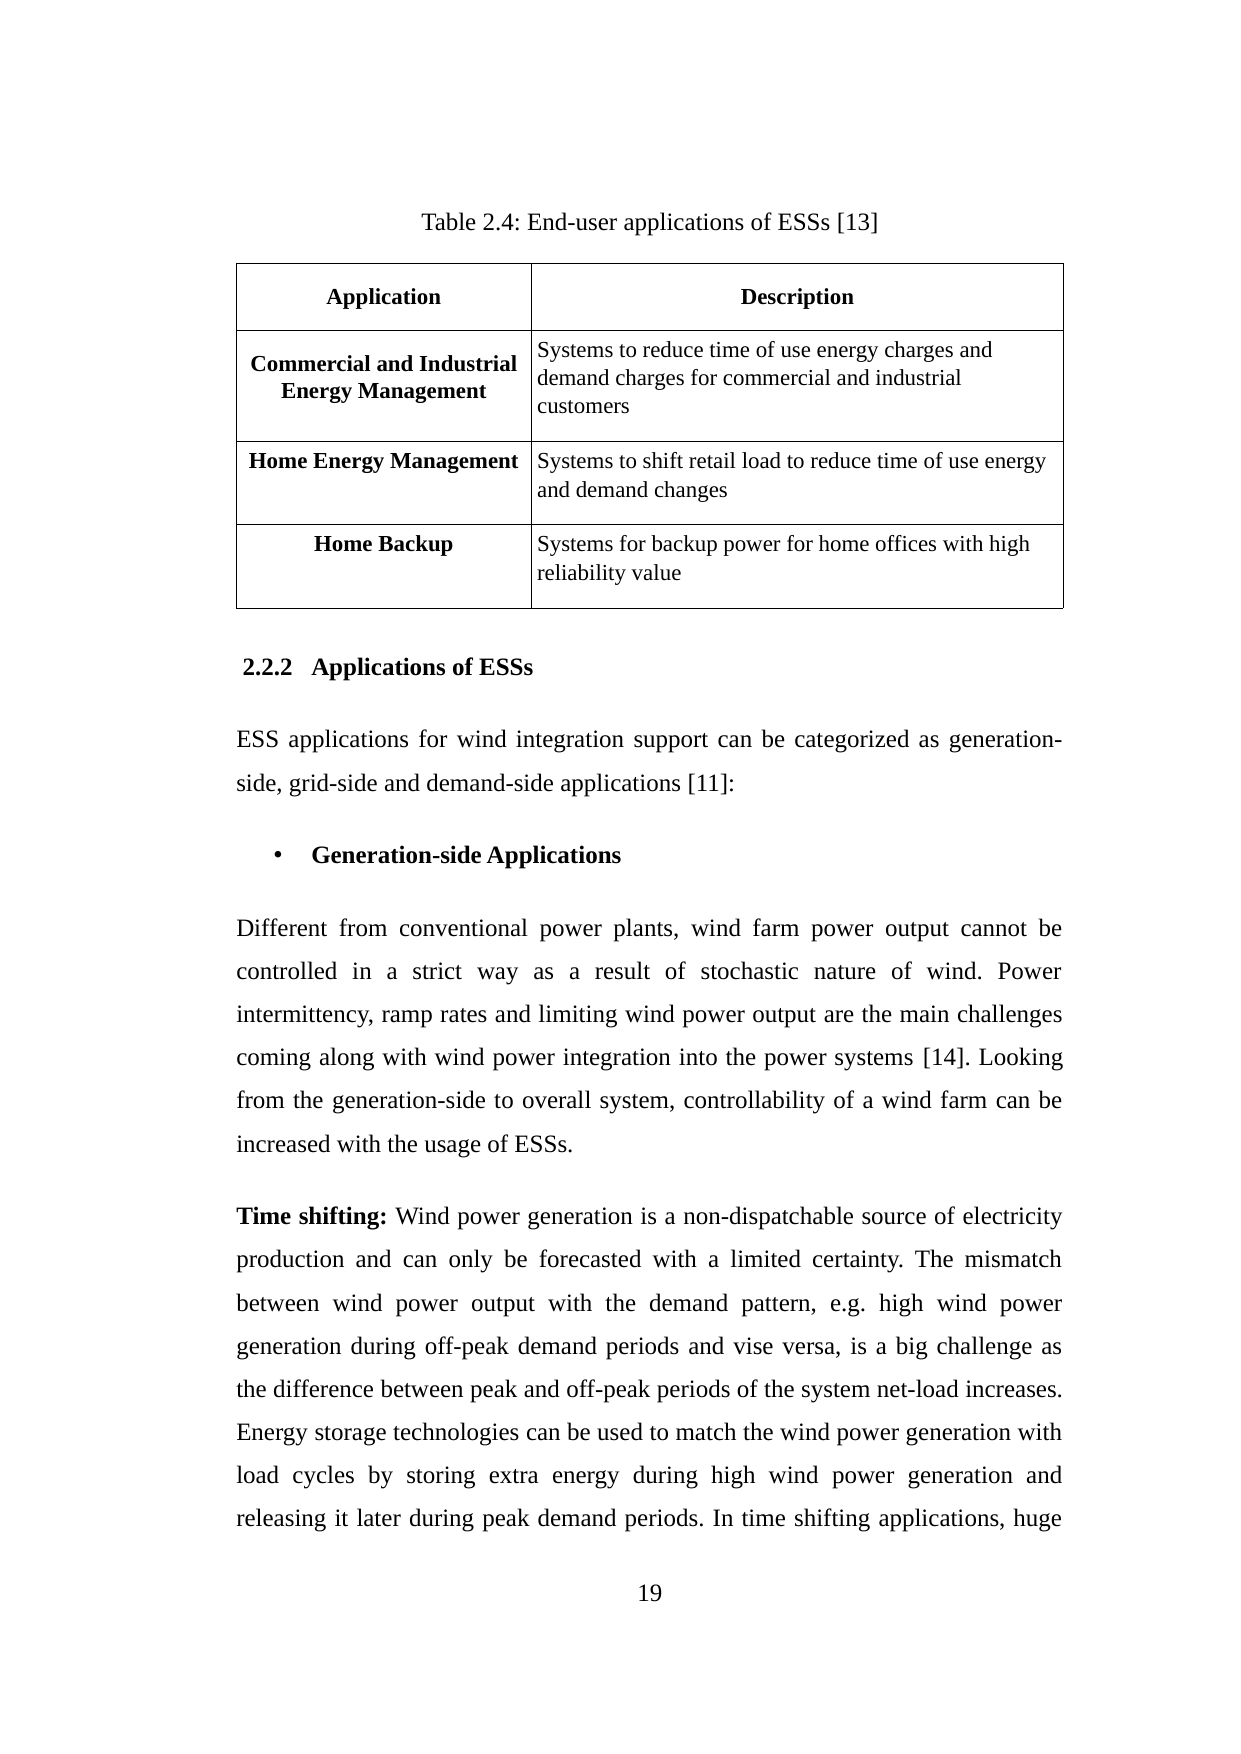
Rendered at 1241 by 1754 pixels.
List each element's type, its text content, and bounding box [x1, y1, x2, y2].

table_header Description [532, 264, 1063, 330]
table_cell Home Energy Management [237, 442, 531, 524]
text Time shifting: Wind power generation is a non-dispatchable source of electricity production and can only be forecasted with a limited certainty. The mismatch between wind power output with the demand pattern, e.g. high wind power generation during off-peak demand periods and vise versa, is a big challenge as the difference between peak and off-peak periods of the system net-load increases. Energy storage technologies can be used to match the wind power generation with load cycles by storing extra energy during high wind power generation and releasing it later during peak demand periods. In time shifting applications, huge [236, 1201, 1063, 1532]
text ESS applications for wind integration support can be categorized as generation-side, grid-side and demand-side applications [11]⁠: [236, 724, 1063, 796]
table_header Application [237, 264, 531, 330]
list Generation-side Applications [273, 840, 1063, 869]
text Different from conventional power plants, wind farm power output cannot be controlled in a strict way as a result of stochastic nature of wind. Power intermittency, ramp rates and limiting wind power output are the main challenges coming along with wind power integration into the power systems [14]⁠. Looking from the generation-side to overall system, controllability of a wind farm can be increased with the usage of ESSs. [236, 913, 1063, 1157]
table_cell Commercial and Industrial Energy Management [237, 331, 531, 441]
table_cell Systems to shift retail load to reduce time of use energy and demand changes [532, 442, 1063, 524]
table_cell Systems to reduce time of use energy charges and demand charges for commercial and industrial customers [532, 331, 1063, 441]
subtitle Applications of ESSs [236, 652, 1063, 681]
table_cell Systems for backup power for home offices with high reliability value [532, 525, 1063, 607]
text Table 2.4: End-user applications of ESSs [13]⁠ [236, 207, 1063, 236]
table_cell Home Backup [237, 525, 531, 607]
